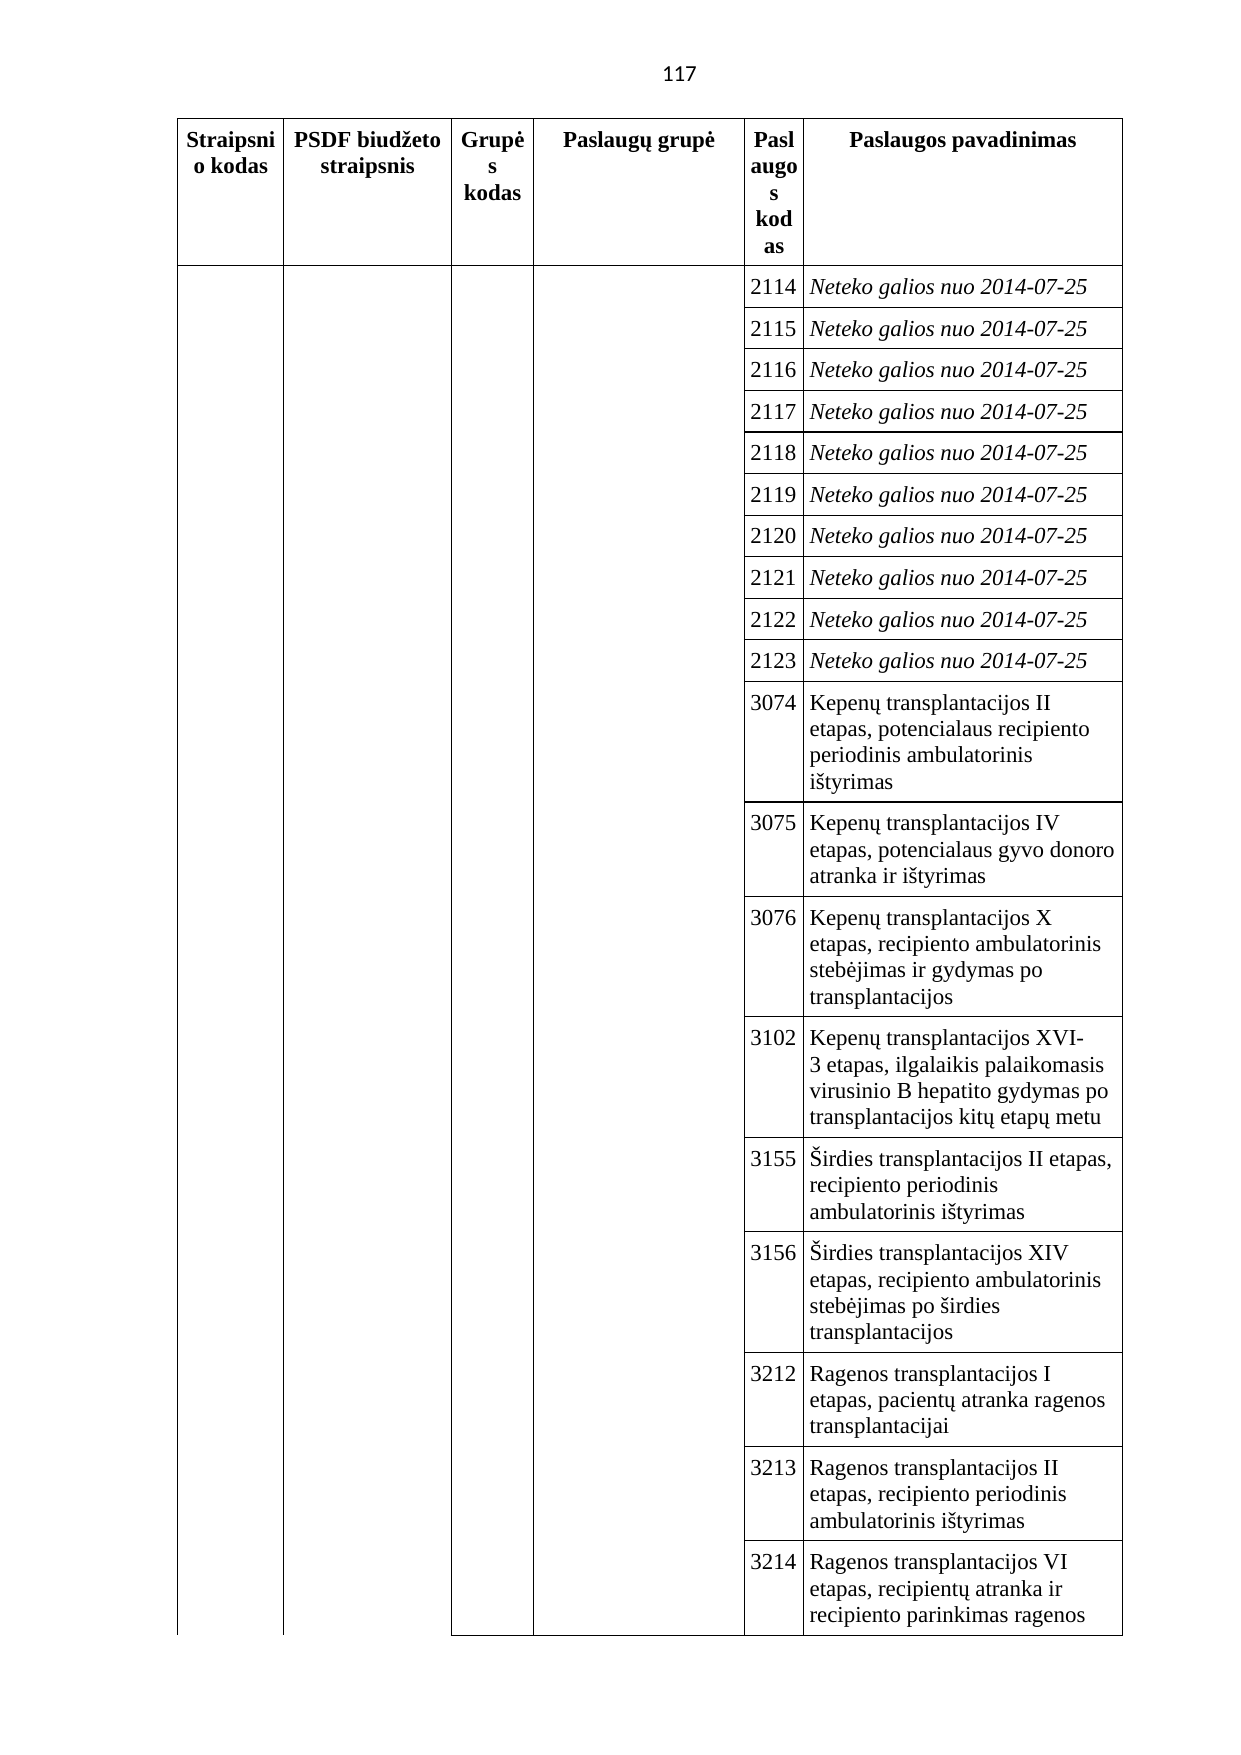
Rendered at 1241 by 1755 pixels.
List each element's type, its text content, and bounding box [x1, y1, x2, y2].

table_cell Neteko galios nuo 2014-07-25 [804, 640, 1122, 681]
table_cell [178, 307, 283, 348]
table_cell [284, 473, 451, 514]
table_cell [534, 307, 744, 348]
table_cell [452, 515, 533, 556]
table_cell [178, 515, 283, 556]
table_cell 2120 [745, 516, 803, 556]
table_cell 2121 [745, 557, 803, 598]
table_cell 3212 [745, 1353, 803, 1446]
table_cell [178, 681, 283, 801]
table_cell Ragenos transplantacijos VI etapas, recipientų atranka ir recipiento parinkimas ragenos [804, 1541, 1122, 1634]
table_cell [284, 348, 451, 390]
table_cell [178, 1231, 283, 1352]
table_cell [178, 431, 283, 473]
table_cell Neteko galios nuo 2014-07-25 [804, 266, 1122, 307]
table_cell Kepenų transplantacijos IV etapas, potencialaus gyvo donoro atranka ir ištyrimas [804, 803, 1122, 896]
table_cell Neteko galios nuo 2014-07-25 [804, 391, 1122, 431]
table_cell Ragenos transplantacijos II etapas, recipiento periodinis ambulatorinis ištyrimas [804, 1447, 1122, 1540]
table_header Paslaugų grupė [534, 119, 744, 265]
table_cell [452, 598, 533, 639]
table_cell 2116 [745, 349, 803, 390]
table_cell 2119 [745, 474, 803, 514]
table_cell [534, 1016, 744, 1137]
table_cell [178, 348, 283, 390]
table_cell [452, 801, 533, 896]
table_cell [452, 1231, 533, 1634]
table_cell 3213 [745, 1447, 803, 1540]
table_cell [452, 266, 533, 307]
table_cell 2115 [745, 308, 803, 348]
table_cell Neteko galios nuo 2014-07-25 [804, 349, 1122, 390]
table_cell [284, 307, 451, 348]
table_cell Kepenų transplantacijos X etapas, recipiento ambulatorinis stebėjimas ir gydymas po transplantacijos [804, 897, 1122, 1016]
table_cell 2123 [745, 640, 803, 681]
table_cell [452, 556, 533, 598]
table_cell [452, 681, 533, 801]
table_cell [534, 639, 744, 681]
table_cell [284, 1016, 451, 1137]
table_cell [452, 390, 533, 431]
table_cell [284, 390, 451, 431]
table_cell Ragenos transplantacijos I etapas, pacientų atranka ragenos transplantacijai [804, 1353, 1122, 1446]
table_cell [284, 266, 451, 307]
table_header Paslaugos kodas [745, 119, 803, 265]
table_cell [452, 348, 533, 390]
table_cell [452, 639, 533, 681]
table_cell [178, 639, 283, 681]
table_cell [534, 1137, 744, 1231]
table_cell [284, 1540, 451, 1634]
table_cell [284, 1352, 451, 1446]
table_cell 2117 [745, 391, 803, 431]
table_cell [284, 681, 451, 801]
table_cell 2118 [745, 433, 803, 473]
table_cell Neteko galios nuo 2014-07-25 [804, 433, 1122, 473]
table_cell 3155 [745, 1138, 803, 1231]
table_cell [284, 431, 451, 473]
table_cell 2114 [745, 266, 803, 307]
table_cell [534, 348, 744, 390]
table_cell [534, 431, 744, 473]
table_cell [178, 1016, 283, 1137]
table_cell [452, 307, 533, 348]
table_cell Kepenų transplantacijos II etapas, potencialaus recipiento periodinis ambulatorinis ištyrimas [804, 682, 1122, 801]
table_cell [534, 1231, 744, 1634]
table_cell [178, 266, 283, 307]
table_cell [284, 1446, 451, 1540]
table_cell 3102 [745, 1017, 803, 1137]
table_cell [284, 598, 451, 639]
table_cell 3076 [745, 897, 803, 1016]
table_cell [178, 598, 283, 639]
table_cell 3156 [745, 1232, 803, 1352]
table_cell [534, 266, 744, 307]
table_cell [284, 801, 451, 896]
table_cell Neteko galios nuo 2014-07-25 [804, 308, 1122, 348]
table_cell [452, 1137, 533, 1231]
table_header PSDF biudžeto straipsnis [284, 119, 451, 265]
table_header Straipsnio kodas [178, 119, 283, 265]
table_cell Neteko galios nuo 2014-07-25 [804, 557, 1122, 598]
table_cell [534, 390, 744, 431]
table_cell [284, 515, 451, 556]
table_cell [178, 1540, 283, 1634]
table_header Grupės kodas [452, 119, 533, 265]
table_cell Neteko galios nuo 2014-07-25 [804, 474, 1122, 514]
table_cell Širdies transplantacijos XIV etapas, recipiento ambulatorinis stebėjimas po širdies transplantacijos [804, 1232, 1122, 1352]
table_cell [534, 515, 744, 556]
table_cell [284, 639, 451, 681]
table_cell [178, 801, 283, 896]
table_cell 3075 [745, 803, 803, 896]
table_cell [452, 1016, 533, 1137]
table_cell [452, 896, 533, 1016]
table_cell [178, 390, 283, 431]
table_cell [534, 473, 744, 514]
table_cell 3214 [745, 1541, 803, 1634]
table_cell [284, 1231, 451, 1352]
table_cell [534, 681, 744, 801]
table_cell Neteko galios nuo 2014-07-25 [804, 516, 1122, 556]
table_cell [178, 556, 283, 598]
table_cell 3074 [745, 682, 803, 801]
table_cell [452, 431, 533, 473]
table_cell [534, 598, 744, 639]
table_header Paslaugos pavadinimas [804, 119, 1122, 265]
table_cell Kepenų transplantacijos XVI-3 etapas, ilgalaikis palaikomasis virusinio B hepatito gydymas po transplantacijos kitų etapų metu [804, 1017, 1122, 1137]
table_cell [284, 896, 451, 1016]
table_cell [284, 1137, 451, 1231]
table_cell [452, 473, 533, 514]
table_cell [178, 1352, 283, 1446]
table_cell [534, 556, 744, 598]
table_cell Širdies transplantacijos II etapas, recipiento periodinis ambulatorinis ištyrimas [804, 1138, 1122, 1231]
table_cell [534, 801, 744, 896]
table_cell Neteko galios nuo 2014-07-25 [804, 599, 1122, 639]
table_cell [284, 556, 451, 598]
table_cell [534, 896, 744, 1016]
table_cell 2122 [745, 599, 803, 639]
table_cell [178, 1137, 283, 1231]
table_cell [178, 473, 283, 514]
table_cell [178, 896, 283, 1016]
table_cell [178, 1446, 283, 1540]
